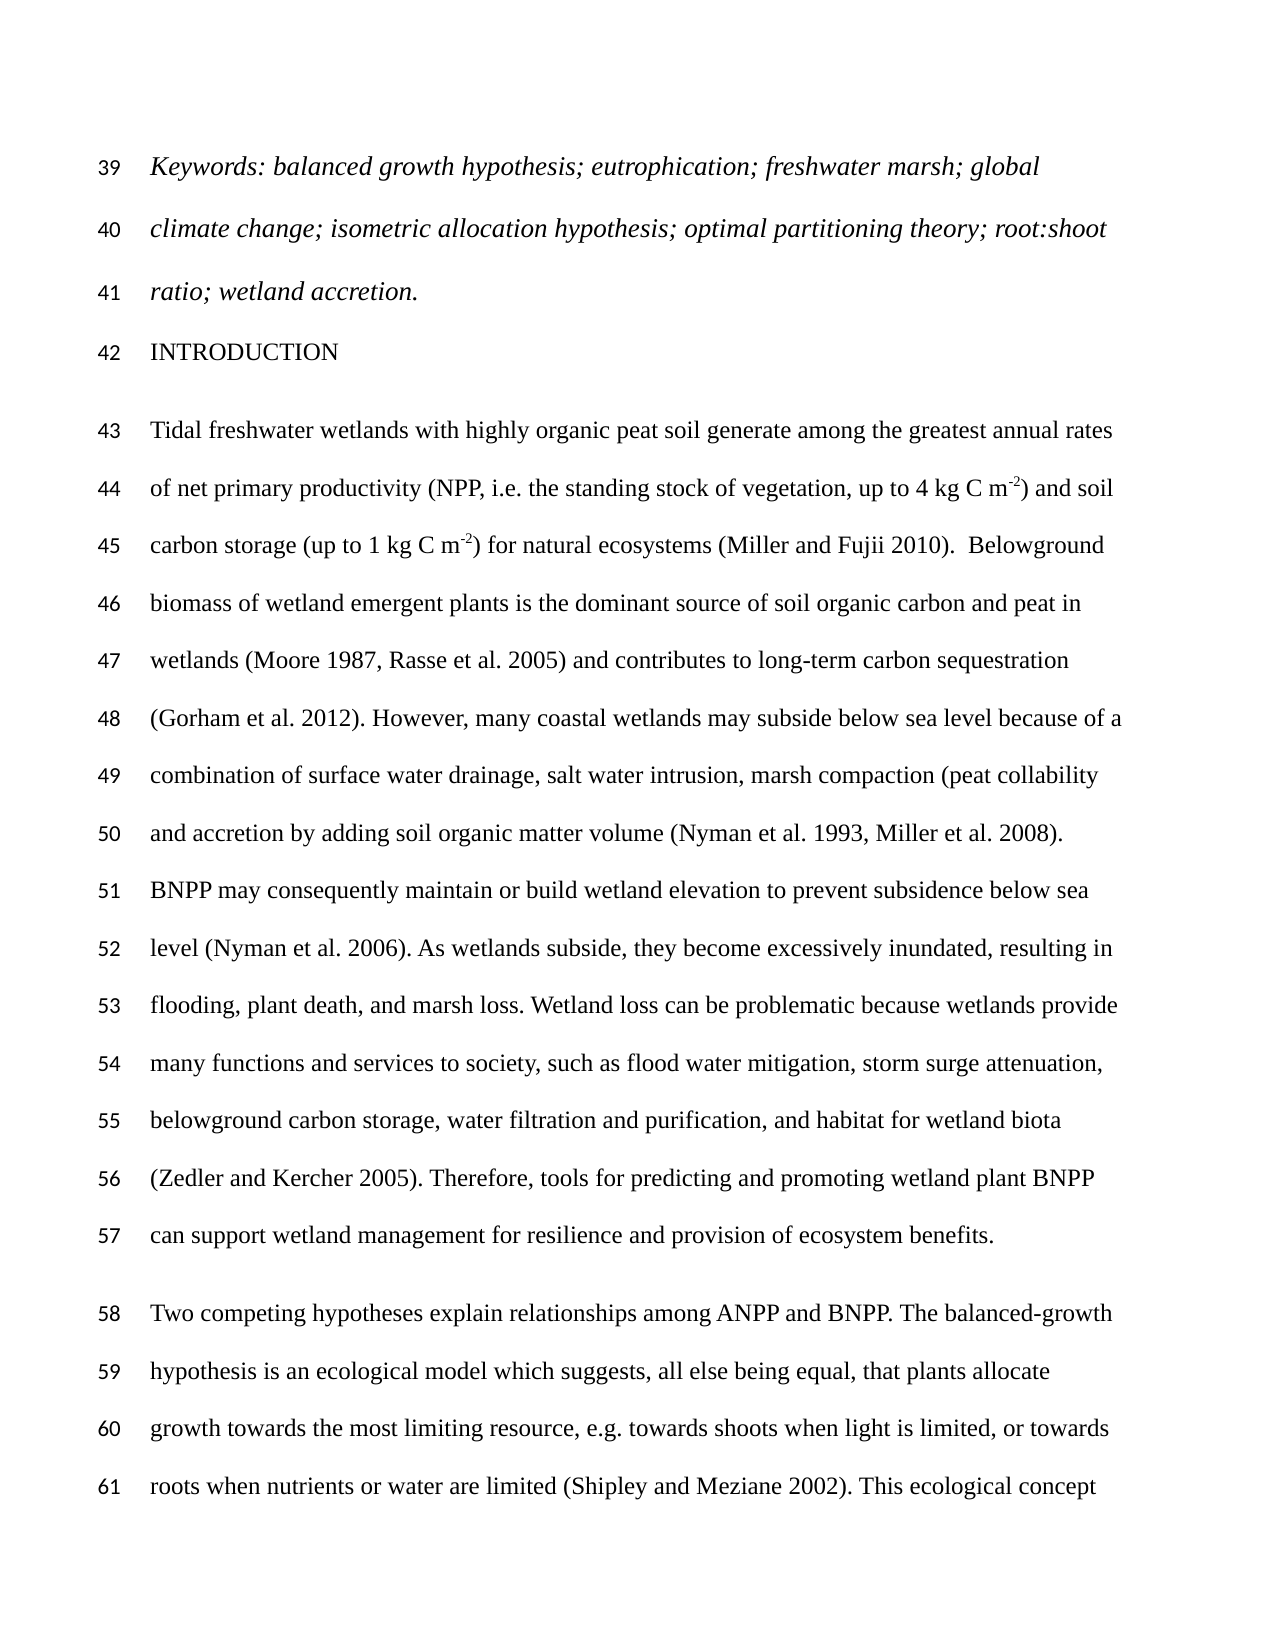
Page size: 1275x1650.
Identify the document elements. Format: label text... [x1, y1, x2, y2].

subtitle Keywords: balanced growth hypothesis; eutrophication; freshwater marsh; global climate change; isometric allocation hypothesis; optimal partitioning theory; root:shoot ratio; wetland accretion. [150, 150, 1125, 306]
subtitle INTRODUCTION [150, 337, 1125, 366]
text Two competing hypotheses explain relationships among ANPP and BNPP. The balanced-growth hypothesis is an ecological model which suggests, all else being equal, that plants allocate growth towards the most limiting resource, e.g. towards shoots when light is limited, or towards roots when nutrients or water are limited (Shipley and Meziane 2002). This ecological concept [150, 1298, 1125, 1500]
text Tidal freshwater wetlands with highly organic peat soil generate among the greatest annual rates of net primary productivity (NPP, i.e. the standing stock of vegetation, up to 4 kg C m-2) and soil carbon storage (up to 1 kg C m-2) for natural ecosystems (Miller and Fujii 2010). Belowground biomass of wetland emergent plants is the dominant source of soil organic carbon and peat in wetlands (Moore 1987, Rasse et al. 2005) and contributes to long-term carbon sequestration (Gorham et al. 2012). However, many coastal wetlands may subside below sea level because of a combination of surface water drainage, salt water intrusion, marsh compaction (peat collability and accretion by adding soil organic matter volume (Nyman et al. 1993, Miller et al. 2008). BNPP may consequently maintain or build wetland elevation to prevent subsidence below sea level (Nyman et al. 2006). As wetlands subside, they become excessively inundated, resulting in flooding, plant death, and marsh loss. Wetland loss can be problematic because wetlands provide many functions and services to society, such as flood water mitigation, storm surge attenuation, belowground carbon storage, water filtration and purification, and habitat for wetland biota (Zedler and Kercher 2005). Therefore, tools for predicting and promoting wetland plant BNPP can support wetland management for resilience and provision of ecosystem benefits. [150, 415, 1125, 1249]
